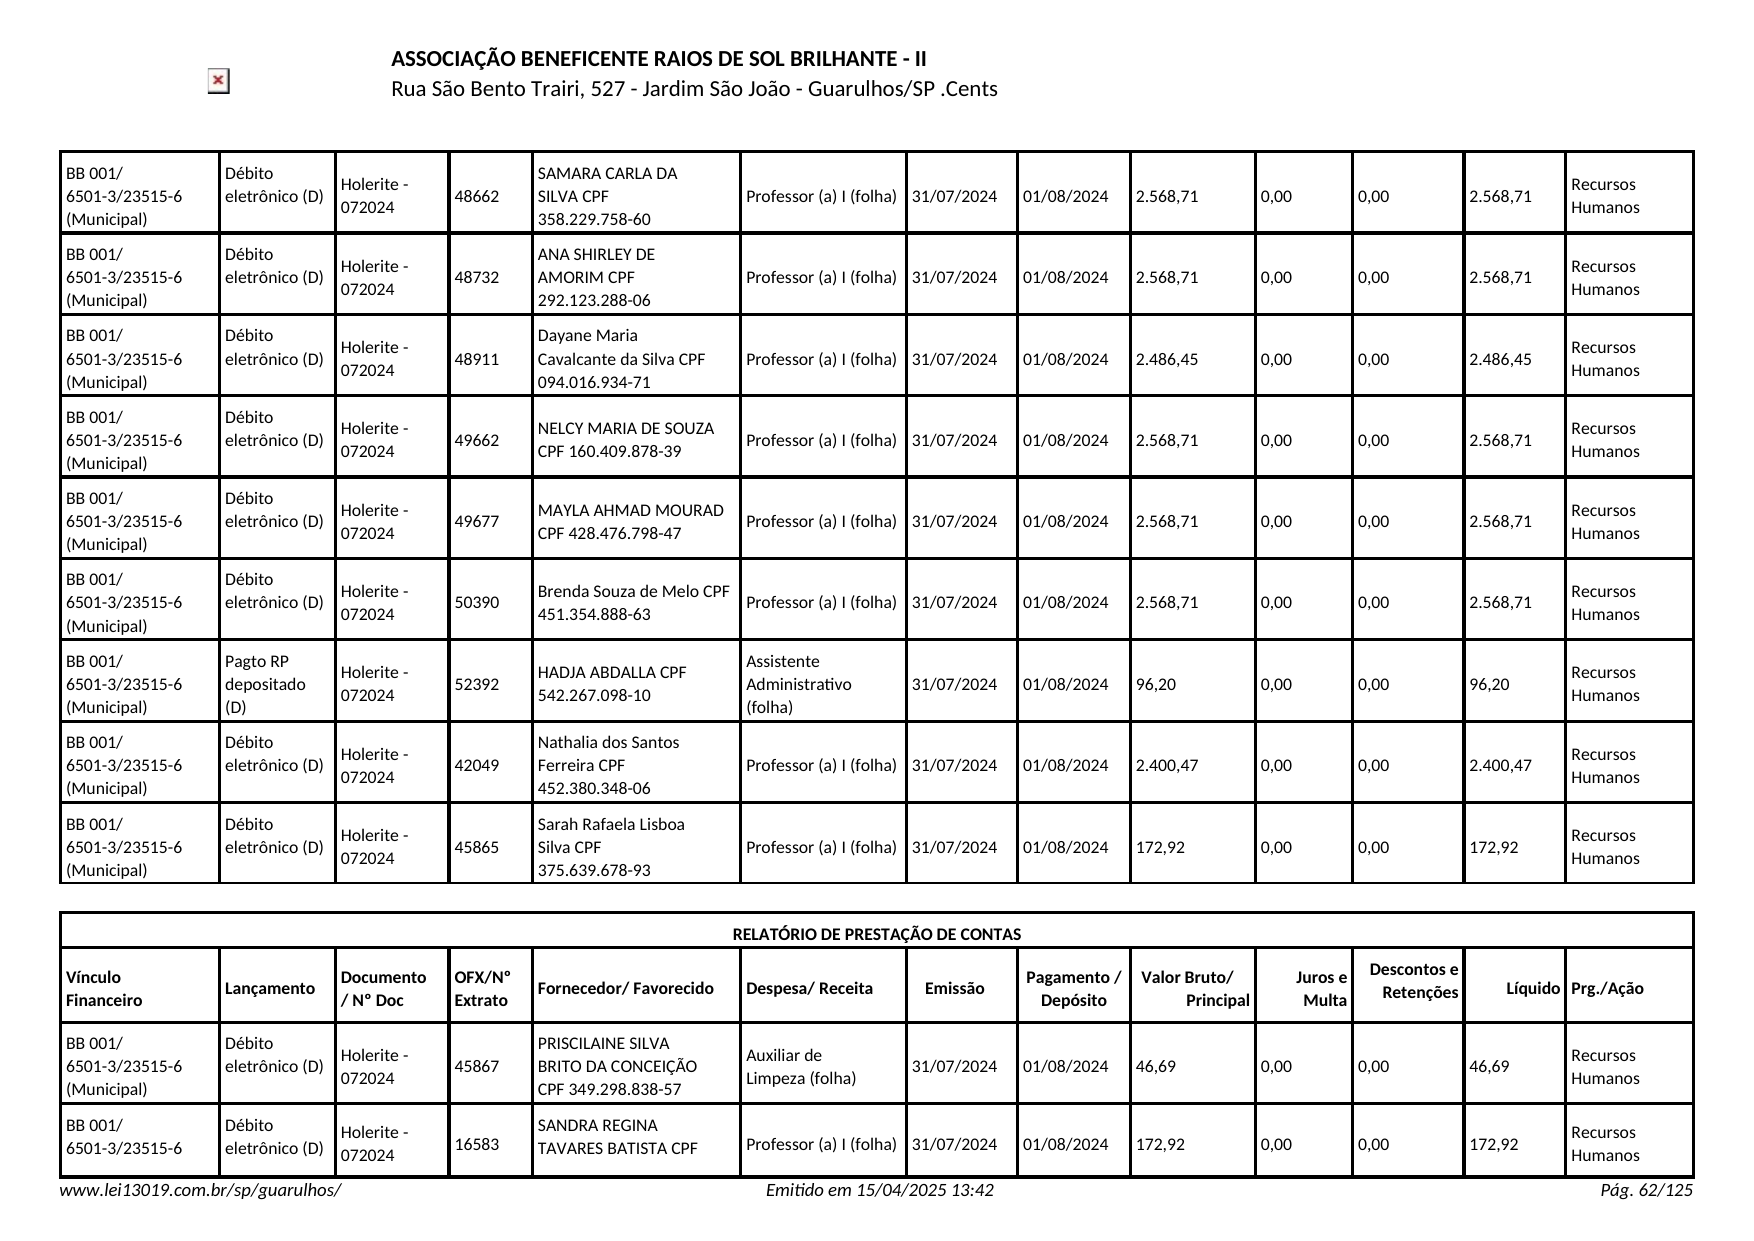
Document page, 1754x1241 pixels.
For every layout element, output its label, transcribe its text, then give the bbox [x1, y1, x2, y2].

table_cell 31/07/2024 [908, 479, 1016, 557]
table_cell Recursos Humanos [1567, 1105, 1692, 1175]
table_cell Recursos Humanos [1567, 560, 1692, 638]
table_cell 01/08/2024 [1019, 1105, 1129, 1175]
table_cell Débito eletrônico (D) [221, 723, 334, 801]
table_cell Professor (a) I (folha) [742, 723, 905, 801]
table_cell Holerite - 072024 [337, 479, 447, 557]
table_cell 2.568,71 [1132, 235, 1254, 313]
table_cell Débito eletrônico (D) [221, 560, 334, 638]
table_cell NELCY MARIA DE SOUZA CPF 160.409.878-39 [534, 397, 739, 475]
table_cell 0,00 [1257, 560, 1351, 638]
table_cell 01/08/2024 [1019, 479, 1129, 557]
table_cell Holerite - 072024 [337, 641, 447, 719]
table_cell Holerite - 072024 [337, 560, 447, 638]
table_cell Recursos Humanos [1567, 235, 1692, 313]
table_cell 0,00 [1354, 235, 1462, 313]
table_cell 2.400,47 [1132, 723, 1254, 801]
table_cell Débito eletrônico (D) [221, 397, 334, 475]
table_cell 45865 [451, 804, 531, 882]
table_cell 0,00 [1257, 804, 1351, 882]
table_cell BB 001/ 6501-3/23515-6 (Municipal) [62, 1024, 218, 1102]
table_cell 0,00 [1354, 1105, 1462, 1175]
table_cell 0,00 [1354, 153, 1462, 231]
table_cell 31/07/2024 [908, 397, 1016, 475]
table_cell Fornecedor/ Favorecido [534, 949, 739, 1021]
table_cell Descontos e Retenções [1354, 949, 1462, 1021]
table_cell 01/08/2024 [1019, 723, 1129, 801]
table_cell Débito eletrônico (D) [221, 804, 334, 882]
table_cell 48662 [451, 153, 531, 231]
table_cell 31/07/2024 [908, 560, 1016, 638]
table_cell 0,00 [1354, 641, 1462, 719]
table_cell 2.568,71 [1132, 397, 1254, 475]
table_cell BB 001/ 6501-3/23515-6 (Municipal) [62, 397, 218, 475]
table_cell 2.568,71 [1466, 397, 1564, 475]
table_cell Emissão [908, 949, 1016, 1021]
table_cell Líquido [1466, 949, 1564, 1021]
table_cell BB 001/ 6501-3/23515-6 (Municipal) [62, 479, 218, 557]
table_cell Holerite - 072024 [337, 397, 447, 475]
table_cell SAMARA CARLA DA SILVA CPF 358.229.758-60 [534, 153, 739, 231]
table_cell BB 001/ 6501-3/23515-6 (Municipal) [62, 235, 218, 313]
table_cell Recursos Humanos [1567, 723, 1692, 801]
table_cell 01/08/2024 [1019, 235, 1129, 313]
table_cell Professor (a) I (folha) [742, 804, 905, 882]
table_cell 31/07/2024 [908, 153, 1016, 231]
table_cell 31/07/2024 [908, 723, 1016, 801]
table_cell Brenda Souza de Melo CPF 451.354.888-63 [534, 560, 739, 638]
table_cell 49677 [451, 479, 531, 557]
table_cell HADJA ABDALLA CPF 542.267.098-10 [534, 641, 739, 719]
table_cell 31/07/2024 [908, 641, 1016, 719]
table_cell Recursos Humanos [1567, 153, 1692, 231]
table_cell OFX/Nº Extrato [451, 949, 531, 1021]
table_cell Professor (a) I (folha) [742, 479, 905, 557]
table_cell 01/08/2024 [1019, 804, 1129, 882]
table_cell Débito eletrônico (D) [221, 1105, 334, 1175]
table_cell 01/08/2024 [1019, 316, 1129, 394]
table_cell 01/08/2024 [1019, 397, 1129, 475]
table_cell 01/08/2024 [1019, 1024, 1129, 1102]
table_cell Débito eletrônico (D) [221, 479, 334, 557]
table_cell Valor Bruto/ Principal [1132, 949, 1254, 1021]
table_cell Pagto RP depositado (D) [221, 641, 334, 719]
table_cell BB 001/ 6501-3/23515-6 (Municipal) [62, 153, 218, 231]
table_cell Professor (a) I (folha) [742, 397, 905, 475]
table_cell 96,20 [1466, 641, 1564, 719]
table_cell 42049 [451, 723, 531, 801]
table_cell Holerite - 072024 [337, 316, 447, 394]
table_cell 2.568,71 [1132, 153, 1254, 231]
table_cell Holerite - 072024 [337, 153, 447, 231]
table_cell 2.568,71 [1466, 235, 1564, 313]
table_cell 31/07/2024 [908, 1105, 1016, 1175]
table_cell BB 001/ 6501-3/23515-6 (Municipal) [62, 723, 218, 801]
table_cell 31/07/2024 [908, 804, 1016, 882]
table_cell Sarah Rafaela Lisboa Silva CPF 375.639.678-93 [534, 804, 739, 882]
table_cell BB 001/ 6501-3/23515-6 (Municipal) [62, 641, 218, 719]
table_cell BB 001/ 6501-3/23515-6 (Municipal) [62, 560, 218, 638]
table_cell Pagamento / Depósito [1019, 949, 1129, 1021]
table_cell 46,69 [1466, 1024, 1564, 1102]
table_cell Lançamento [221, 949, 334, 1021]
table_cell Débito eletrônico (D) [221, 235, 334, 313]
table_cell ANA SHIRLEY DE AMORIM CPF 292.123.288-06 [534, 235, 739, 313]
table_cell Professor (a) I (folha) [742, 235, 905, 313]
table_cell 172,92 [1466, 804, 1564, 882]
table_cell 0,00 [1257, 723, 1351, 801]
table_cell 172,92 [1132, 804, 1254, 882]
table_cell Débito eletrônico (D) [221, 153, 334, 231]
table_cell 0,00 [1257, 479, 1351, 557]
table_cell 0,00 [1354, 397, 1462, 475]
table_cell 172,92 [1132, 1105, 1254, 1175]
table_cell 0,00 [1354, 1024, 1462, 1102]
table_cell Holerite - 072024 [337, 1024, 447, 1102]
table_cell Vínculo Financeiro [62, 949, 218, 1021]
table_cell 0,00 [1354, 479, 1462, 557]
table_cell Holerite - 072024 [337, 1105, 447, 1175]
table_cell Prg./Ação [1567, 949, 1692, 1021]
table_cell 01/08/2024 [1019, 560, 1129, 638]
table_cell 0,00 [1257, 397, 1351, 475]
table_cell Recursos Humanos [1567, 397, 1692, 475]
table_cell SANDRA REGINA TAVARES BATISTA CPF [534, 1105, 739, 1175]
table_cell BB 001/ 6501-3/23515-6 (Municipal) [62, 804, 218, 882]
table_cell Holerite - 072024 [337, 723, 447, 801]
table_cell Professor (a) I (folha) [742, 1105, 905, 1175]
table_cell 2.568,71 [1132, 560, 1254, 638]
table_cell 0,00 [1354, 560, 1462, 638]
table_cell 2.568,71 [1466, 479, 1564, 557]
table_cell 16583 [451, 1105, 531, 1175]
table_cell 0,00 [1354, 804, 1462, 882]
table_cell 45867 [451, 1024, 531, 1102]
table_cell 48732 [451, 235, 531, 313]
table_cell Recursos Humanos [1567, 1024, 1692, 1102]
table_cell Holerite - 072024 [337, 804, 447, 882]
table_cell 46,69 [1132, 1024, 1254, 1102]
table_cell Recursos Humanos [1567, 804, 1692, 882]
table_cell Juros e Multa [1257, 949, 1351, 1021]
table_cell Professor (a) I (folha) [742, 316, 905, 394]
table_cell Professor (a) I (folha) [742, 560, 905, 638]
table_cell MAYLA AHMAD MOURAD CPF 428.476.798-47 [534, 479, 739, 557]
table_cell Dayane Maria Cavalcante da Silva CPF 094.016.934-71 [534, 316, 739, 394]
table_cell Recursos Humanos [1567, 316, 1692, 394]
table_cell 31/07/2024 [908, 235, 1016, 313]
table_cell 0,00 [1257, 1024, 1351, 1102]
table_cell 52392 [451, 641, 531, 719]
table_cell 0,00 [1257, 1105, 1351, 1175]
table_cell 2.486,45 [1466, 316, 1564, 394]
table_cell PRISCILAINE SILVA BRITO DA CONCEIÇÃO CPF 349.298.838-57 [534, 1024, 739, 1102]
table_cell Débito eletrônico (D) [221, 1024, 334, 1102]
table_cell 49662 [451, 397, 531, 475]
table_cell Holerite - 072024 [337, 235, 447, 313]
table_cell 31/07/2024 [908, 1024, 1016, 1102]
table_cell Documento / Nº Doc [337, 949, 447, 1021]
table_cell Nathalia dos Santos Ferreira CPF 452.380.348-06 [534, 723, 739, 801]
table_cell 0,00 [1257, 641, 1351, 719]
table_cell 50390 [451, 560, 531, 638]
table_cell 0,00 [1257, 316, 1351, 394]
table_cell 01/08/2024 [1019, 153, 1129, 231]
table_cell Recursos Humanos [1567, 641, 1692, 719]
table_cell BB 001/ 6501-3/23515-6 (Municipal) [62, 316, 218, 394]
table_cell 0,00 [1354, 723, 1462, 801]
table_cell 2.486,45 [1132, 316, 1254, 394]
table_cell Professor (a) I (folha) [742, 153, 905, 231]
table_cell 2.400,47 [1466, 723, 1564, 801]
table_cell Auxiliar de Limpeza (folha) [742, 1024, 905, 1102]
table_cell 0,00 [1354, 316, 1462, 394]
table_cell 31/07/2024 [908, 316, 1016, 394]
table_cell 172,92 [1466, 1105, 1564, 1175]
table_cell Despesa/ Receita [742, 949, 905, 1021]
table_cell 48911 [451, 316, 531, 394]
table_cell 96,20 [1132, 641, 1254, 719]
table_cell Recursos Humanos [1567, 479, 1692, 557]
table_cell 2.568,71 [1132, 479, 1254, 557]
table_cell Assistente Administrativo (folha) [742, 641, 905, 719]
table_cell 2.568,71 [1466, 560, 1564, 638]
table_cell 2.568,71 [1466, 153, 1564, 231]
table_cell Débito eletrônico (D) [221, 316, 334, 394]
table_cell 0,00 [1257, 153, 1351, 231]
table_header RELATÓRIO DE PRESTAÇÃO DE CONTAS [62, 914, 1692, 946]
table_cell BB 001/ 6501-3/23515-6 [62, 1105, 218, 1175]
table_cell 0,00 [1257, 235, 1351, 313]
table_cell 01/08/2024 [1019, 641, 1129, 719]
